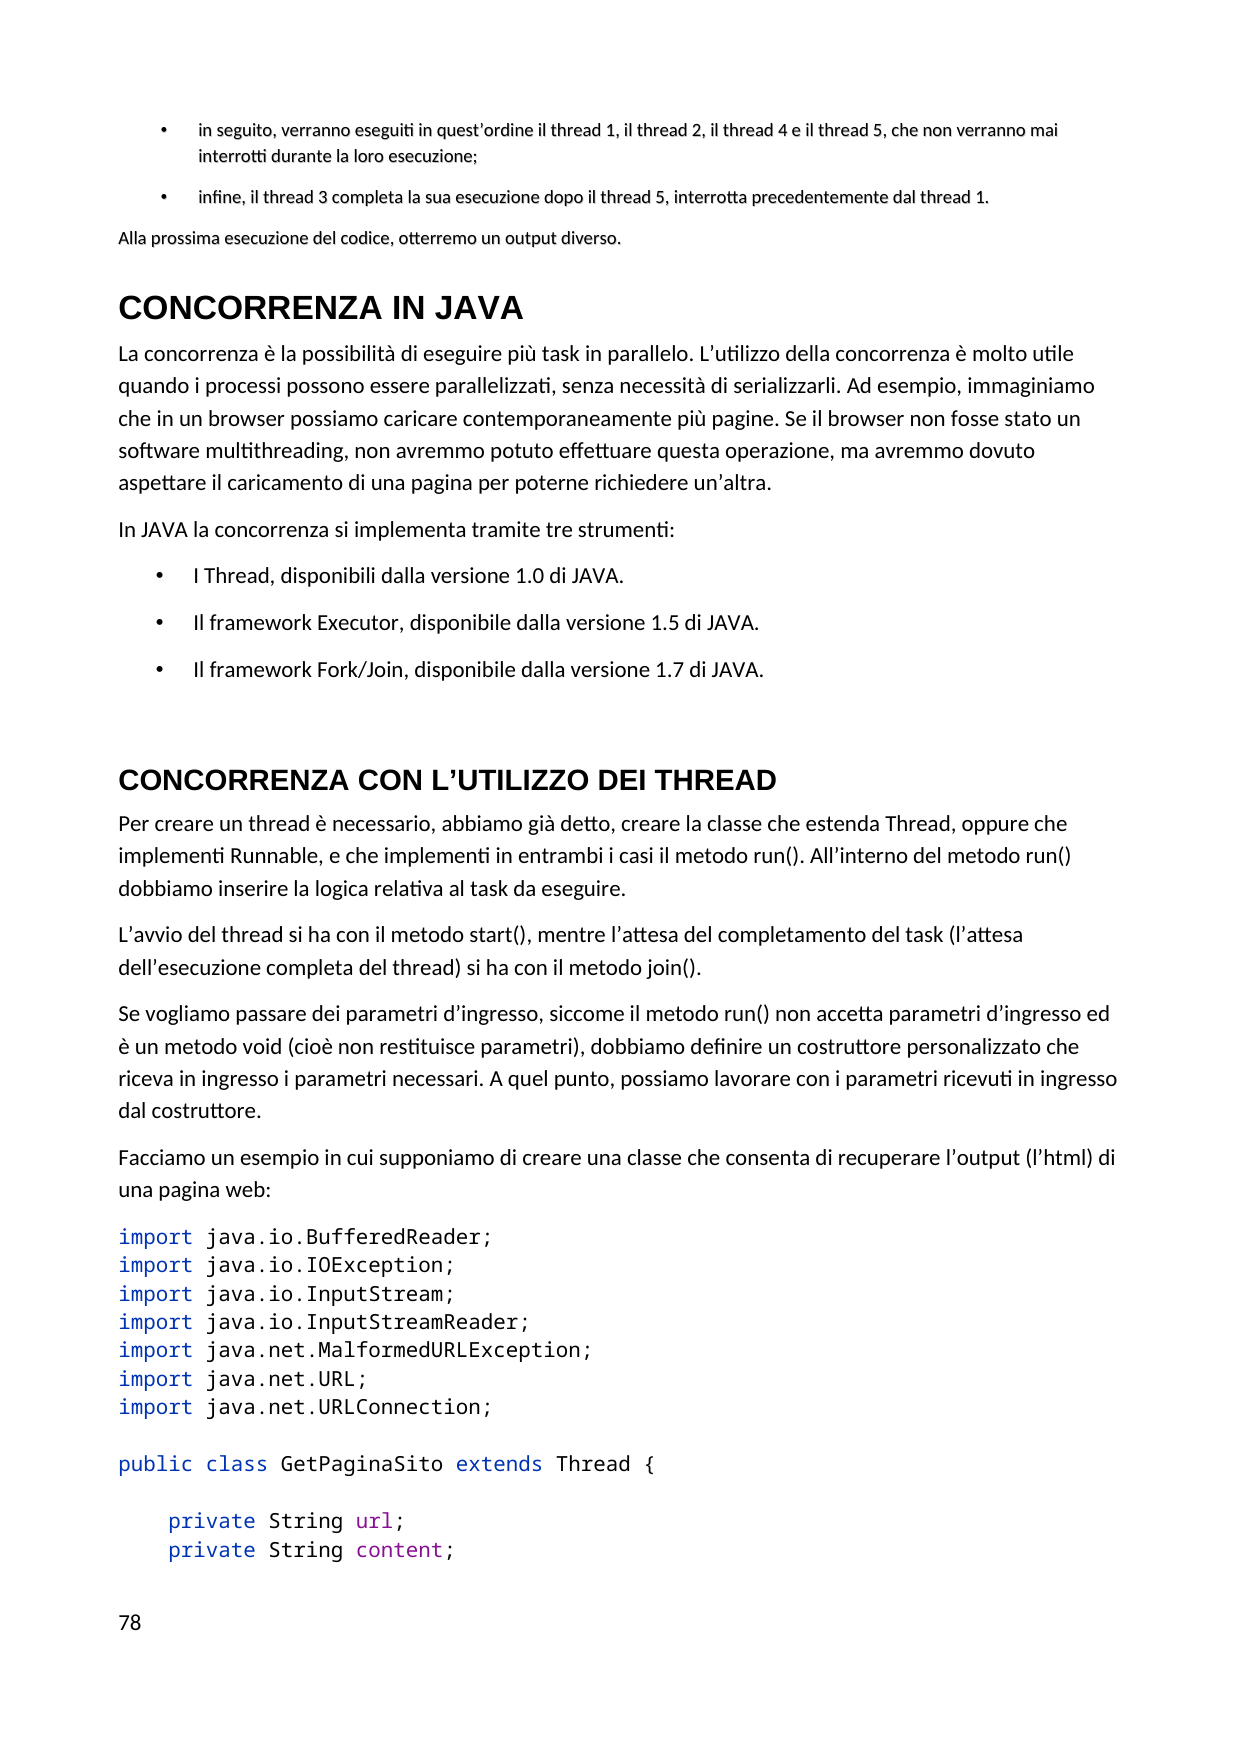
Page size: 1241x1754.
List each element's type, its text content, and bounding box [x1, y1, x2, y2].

text import java.io.BufferedReader; import java.io.IOException; import java.io.InputStream; import java.io.InputStreamReader; import java.net.MalformedURLException; import java.net.URL; import java.net.URLConnection; public class GetPaginaSito extends Thread { private String url; private String content; [118, 1222, 1122, 1563]
list infine, il thread 3 completa la sua esecuzione dopo il thread 5, interrotta precedentemente dal thread 1. [161, 185, 1122, 208]
list I Thread, disponibili dalla versione 1.0 di JAVA. [156, 562, 1122, 589]
text Alla prossima esecuzione del codice, otterremo un output diverso. [118, 226, 1122, 249]
text Per creare un thread è necessario, abbiamo già detto, creare la classe che estenda Thread, oppure che implementi Runnable, e che implementi in entrambi i casi il metodo run(). All’interno del metodo run() dobbiamo inserire la logica relativa al task da eseguire. [118, 809, 1122, 902]
list in seguito, verranno eseguiti in quest’ordine il thread 1, il thread 2, il thread 4 e il thread 5, che non verranno mai interrotti durante la loro esecuzione; [161, 118, 1122, 167]
text Facciamo un esempio in cui supponiamo di creare una classe che consenta di recuperare l’output (l’html) di una pagina web: [118, 1143, 1122, 1203]
list Il framework Executor, disponibile dalla versione 1.5 di JAVA. [156, 608, 1122, 636]
text In JAVA la concorrenza si implementa tramite tre strumenti: [118, 515, 1122, 543]
subtitle CONCORRENZA IN JAVA [118, 288, 1122, 327]
text Se vogliamo passare dei parametri d’ingresso, siccome il metodo run() non accetta parametri d’ingresso ed è un metodo void (cioè non restituisce parametri), dobbiamo definire un costruttore personalizzato che riceva in ingresso i parametri necessari. A quel punto, possiamo lavorare con i parametri ricevuti in ingresso dal costruttore. [118, 999, 1122, 1124]
text L’avvio del thread si ha con il metodo start(), mentre l’attesa del completamento del task (l’attesa dell’esecuzione completa del thread) si ha con il metodo join(). [118, 921, 1122, 981]
text La concorrenza è la possibilità di eseguire più task in parallelo. L’utilizzo della concorrenza è molto utile quando i processi possono essere parallelizzati, senza necessità di serializzarli. Ad esempio, immaginiamo che in un browser possiamo caricare contemporaneamente più pagine. Se il browser non fosse stato un software multithreading, non avremmo potuto effettuare questa operazione, ma avremmo dovuto aspettare il caricamento di una pagina per poterne richiedere un’altra. [118, 339, 1122, 496]
list Il framework Fork/Join, disponibile dalla versione 1.7 di JAVA. [156, 655, 1122, 683]
subtitle CONCORRENZA CON L’UTILIZZO DEI THREAD [118, 763, 1122, 797]
